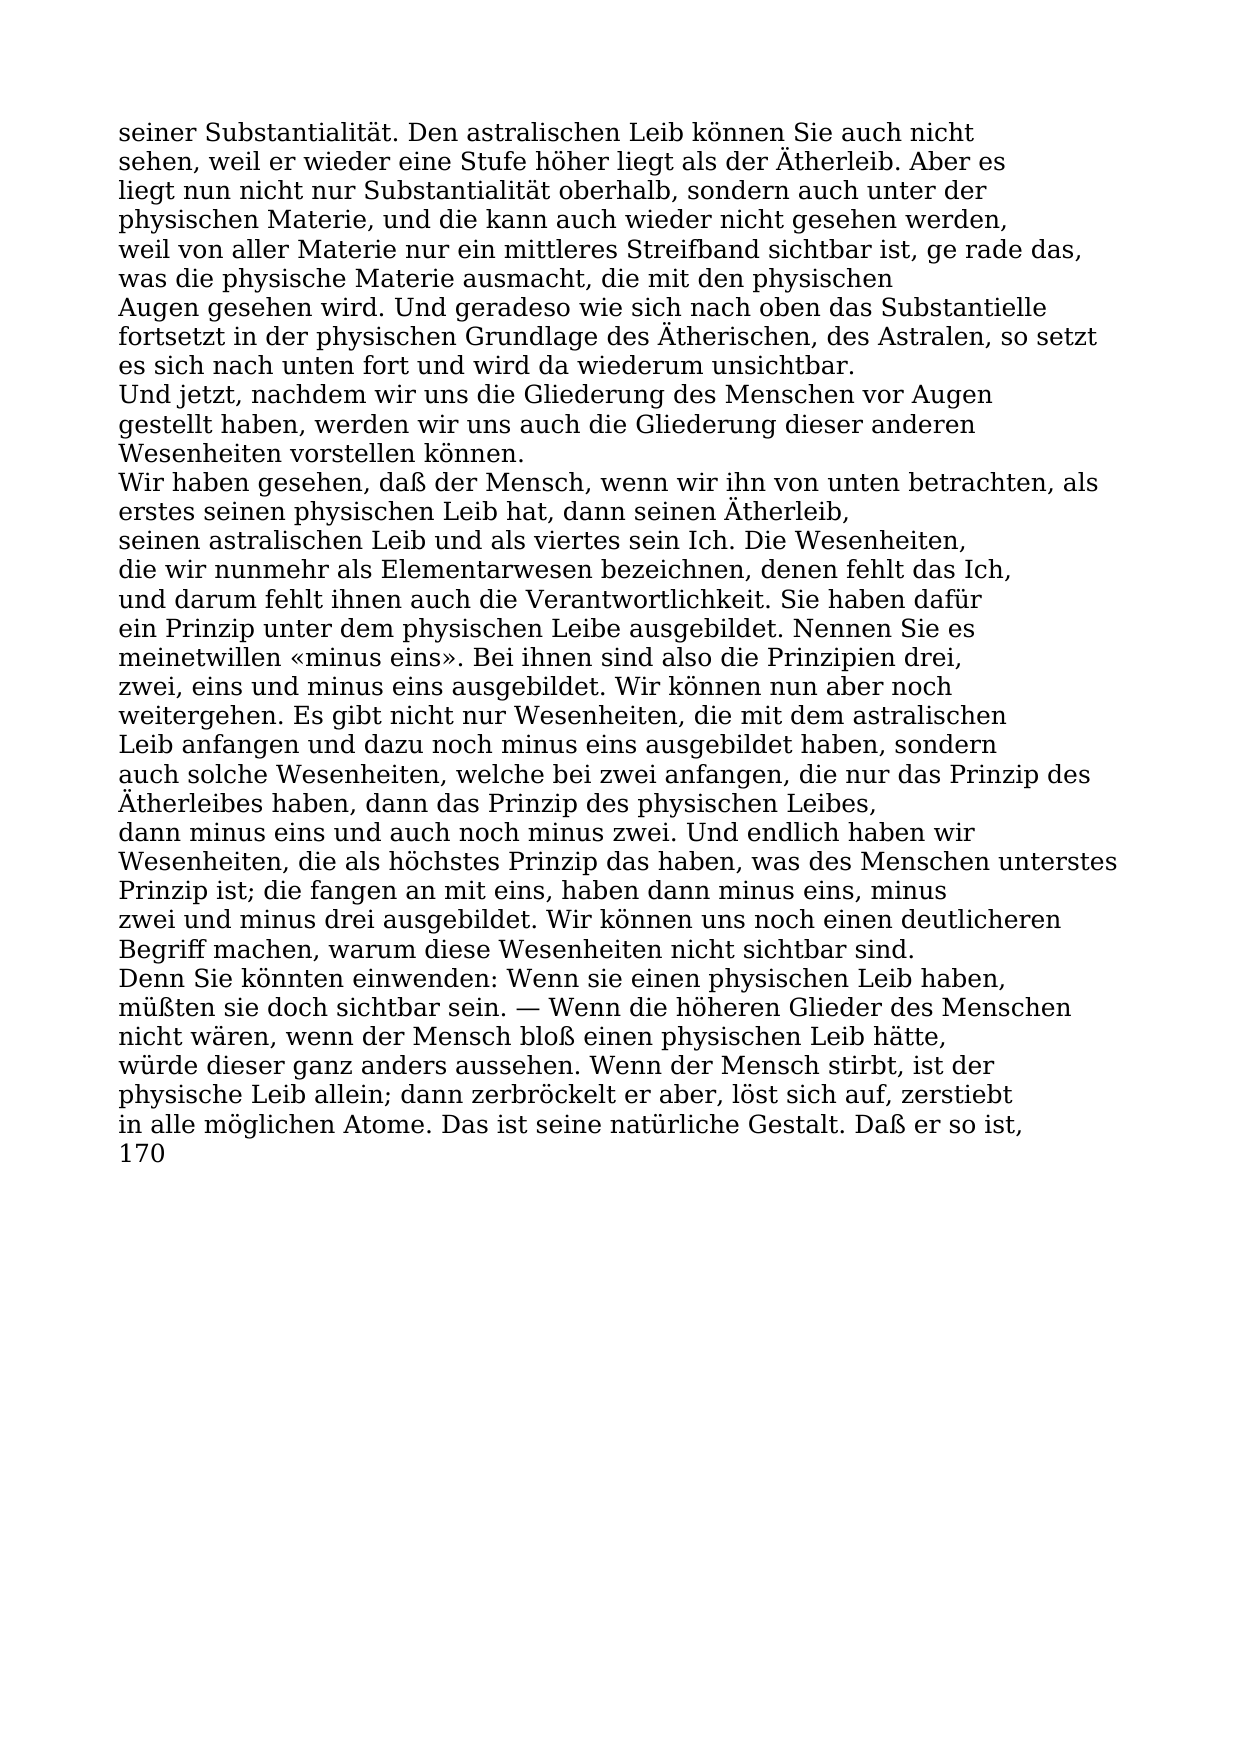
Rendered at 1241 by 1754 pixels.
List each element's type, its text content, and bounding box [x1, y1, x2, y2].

text sehen, weil er wieder eine Stufe höher liegt als der Ätherleib. Aber es [118, 147, 1122, 176]
text weil von aller Materie nur ein mittleres Streifband sichtbar ist, ge rade das, was die physische Materie ausmacht, die mit den physischen [118, 235, 1122, 293]
text auch solche Wesenheiten, welche bei zwei anfangen, die nur das Prinzip des Ätherleibes haben, dann das Prinzip des physischen Leibes, [118, 760, 1122, 818]
text zwei, eins und minus eins ausgebildet. Wir können nun aber noch [118, 672, 1122, 701]
text seiner Substantialität. Den astralischen Leib können Sie auch nicht [118, 118, 1122, 147]
text physischen Materie, und die kann auch wieder nicht gesehen werden, [118, 206, 1122, 235]
text seinen astralischen Leib und als viertes sein Ich. Die Wesenheiten, [118, 526, 1122, 556]
text Denn Sie könnten einwenden: Wenn sie einen physischen Leib haben, [118, 964, 1122, 993]
text gestellt haben, werden wir uns auch die Gliederung dieser anderen Wesenheiten vorstellen können. [118, 410, 1122, 468]
text und darum fehlt ihnen auch die Verantwortlichkeit. Sie haben dafür [118, 585, 1122, 614]
text weitergehen. Es gibt nicht nur Wesenheiten, die mit dem astralischen [118, 701, 1122, 731]
text müßten sie doch sichtbar sein. — Wenn die höheren Glieder des Menschen nicht wären, wenn der Mensch bloß einen physischen Leib hätte, [118, 993, 1122, 1051]
text Leib anfangen und dazu noch minus eins ausgebildet haben, sondern [118, 731, 1122, 760]
text zwei und minus drei ausgebildet. Wir können uns noch einen deutlicheren Begriff machen, warum diese Wesenheiten nicht sichtbar sind. [118, 906, 1122, 964]
text die wir nunmehr als Elementarwesen bezeichnen, denen fehlt das Ich, [118, 556, 1122, 585]
text liegt nun nicht nur Substantialität oberhalb, sondern auch unter der [118, 176, 1122, 206]
text physische Leib allein; dann zerbröckelt er aber, löst sich auf, zerstiebt [118, 1081, 1122, 1110]
text meinetwillen «minus eins». Bei ihnen sind also die Prinzipien drei, [118, 643, 1122, 672]
text dann minus eins und auch noch minus zwei. Und endlich haben wir [118, 818, 1122, 847]
text Wesenheiten, die als höchstes Prinzip das haben, was des Menschen unterstes Prinzip ist; die fangen an mit eins, haben dann minus eins, minus [118, 847, 1122, 906]
text in alle möglichen Atome. Das ist seine natürliche Gestalt. Daß er so ist, [118, 1110, 1122, 1139]
text ein Prinzip unter dem physischen Leibe ausgebildet. Nennen Sie es [118, 614, 1122, 643]
text 170 [118, 1139, 1122, 1168]
text würde dieser ganz anders aussehen. Wenn der Mensch stirbt, ist der [118, 1051, 1122, 1081]
text Wir haben gesehen, daß der Mensch, wenn wir ihn von unten betrachten, als erstes seinen physischen Leib hat, dann seinen Ätherleib, [118, 468, 1122, 526]
text Augen gesehen wird. Und geradeso wie sich nach oben das Substantielle fortsetzt in der physischen Grundlage des Ätherischen, des Astralen, so setzt es sich nach unten fort und wird da wiederum unsichtbar. [118, 293, 1122, 381]
text Und jetzt, nachdem wir uns die Gliederung des Menschen vor Augen [118, 381, 1122, 410]
